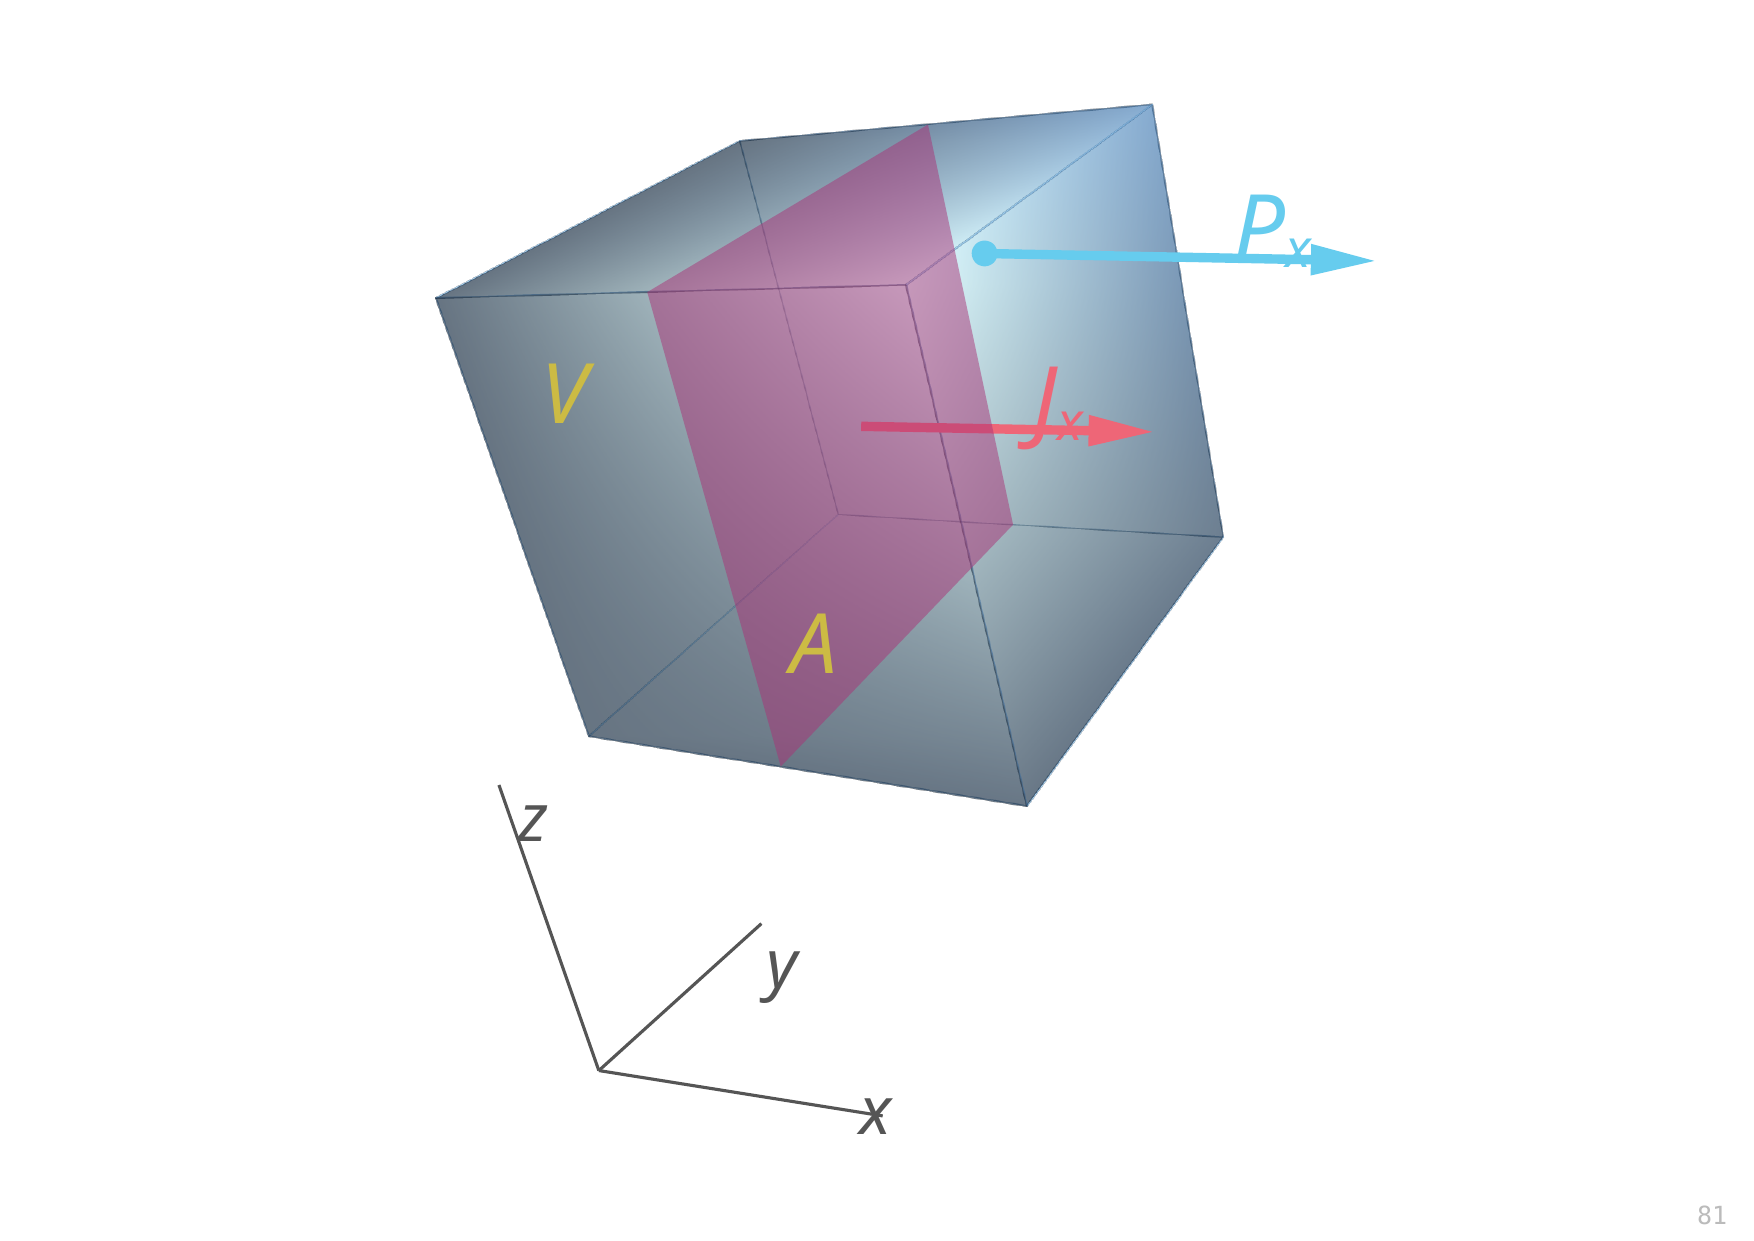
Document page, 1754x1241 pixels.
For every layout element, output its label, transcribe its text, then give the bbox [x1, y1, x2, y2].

text_box y [751, 899, 793, 988]
text_box Jx [1017, 327, 1105, 425]
text_box Px [1218, 154, 1332, 254]
text_box [647, 124, 1014, 767]
text_box A [775, 577, 866, 676]
text_box z [503, 753, 543, 843]
text_box V [526, 327, 617, 426]
text_box x [844, 1047, 886, 1136]
